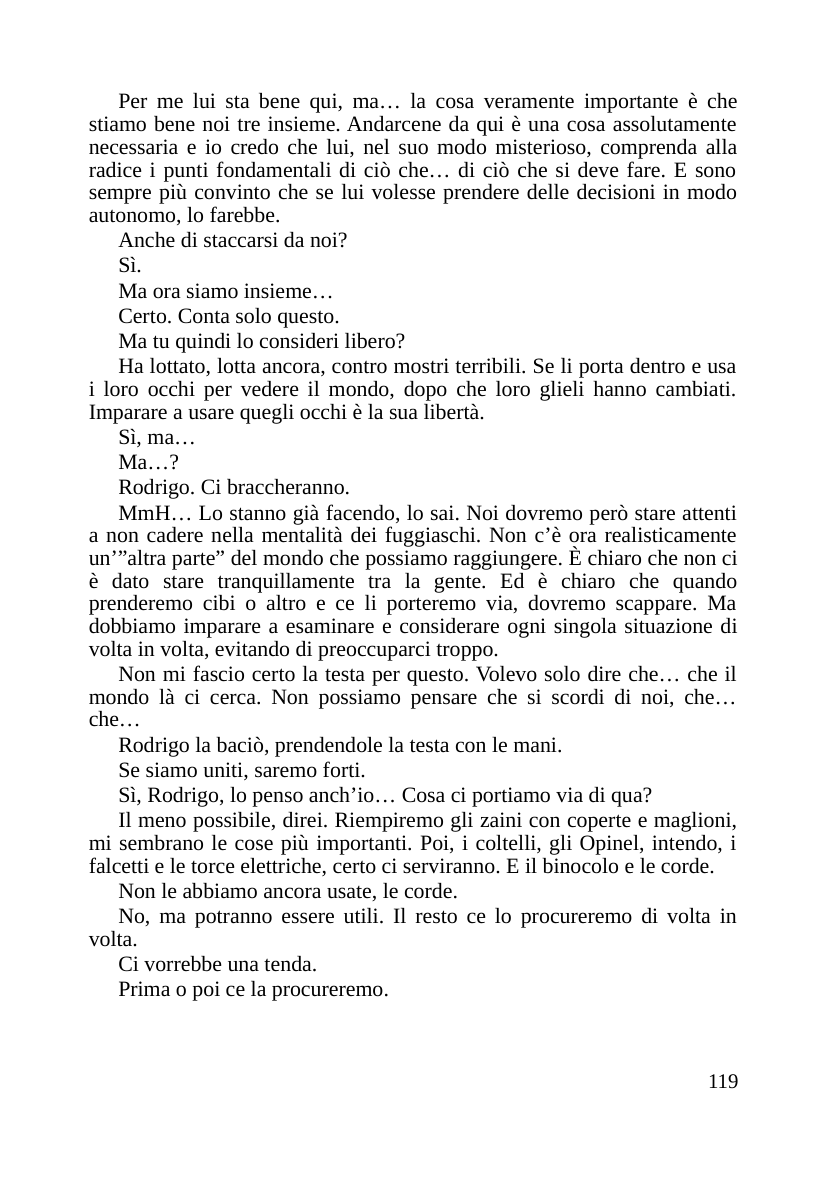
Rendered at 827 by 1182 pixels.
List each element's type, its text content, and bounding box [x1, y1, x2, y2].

text Prima o poi ce la procureremo. [88, 976, 738, 1001]
text Ha lottato, lotta ancora, contro mostri terribili. Se li porta dentro e usa i loro occhi per vedere il mondo, dopo che loro glieli hanno cambiati. Imparare a usare quegli occhi è la sua libertà. [88, 353, 738, 424]
text Ci vorrebbe una tenda. [88, 951, 738, 976]
text Ma tu quindi lo consideri libero? [88, 328, 738, 353]
text Ma…? [88, 449, 738, 474]
text Sì, Rodrigo, lo penso anch’io… Cosa ci portiamo via di qua? [88, 782, 738, 807]
text Sì, ma… [88, 424, 738, 449]
text Il meno possibile, direi. Riempiremo gli zaini con coperte e maglioni, mi sembrano le cose più importanti. Poi, i coltelli, gli Opinel, intendo, i falcetti e le torce elettriche, certo ci serviranno. E il binocolo e le corde. [88, 807, 738, 878]
text Se siamo uniti, saremo forti. [88, 757, 738, 782]
text MmH… Lo stanno già facendo, lo sai. Noi dovremo però stare attenti a non cadere nella mentalità dei fuggiaschi. Non c’è ora realisticamente un’”altra parte” del mondo che possiamo raggiungere. È chiaro che non ci è dato stare tranquillamente tra la gente. Ed è chiaro che quando prenderemo cibi o altro e ce li porteremo via, dovremo scappare. Ma dobbiamo imparare a esaminare e considerare ogni singola situazione di volta in volta, evitando di preoccuparci troppo. [88, 499, 738, 661]
text Rodrigo la baciò, prendendole la testa con le mani. [88, 732, 738, 757]
text Per me lui sta bene qui, ma… la cosa veramente importante è che stiamo bene noi tre insieme. Andarcene da qui è una cosa assolutamente necessaria e io credo che lui, nel suo modo misterioso, comprenda alla radice i punti fondamentali di ciò che… di ciò che si deve fare. E sono sempre più convinto che se lui volesse prendere delle decisioni in modo autonomo, lo farebbe. [88, 88, 738, 227]
text Non mi fascio certo la testa per questo. Volevo solo dire che… che il mondo là ci cerca. Non possiamo pensare che si scordi di noi, che… che… [88, 661, 738, 732]
text Ma ora siamo insieme… [88, 278, 738, 303]
text Certo. Conta solo questo. [88, 303, 738, 328]
text Anche di staccarsi da noi? [88, 227, 738, 252]
text No, ma potranno essere utili. Il resto ce lo procureremo di volta in volta. [88, 903, 738, 951]
text Non le abbiamo ancora usate, le corde. [88, 878, 738, 903]
text Rodrigo. Ci braccheranno. [88, 474, 738, 499]
text Sì. [88, 252, 738, 278]
